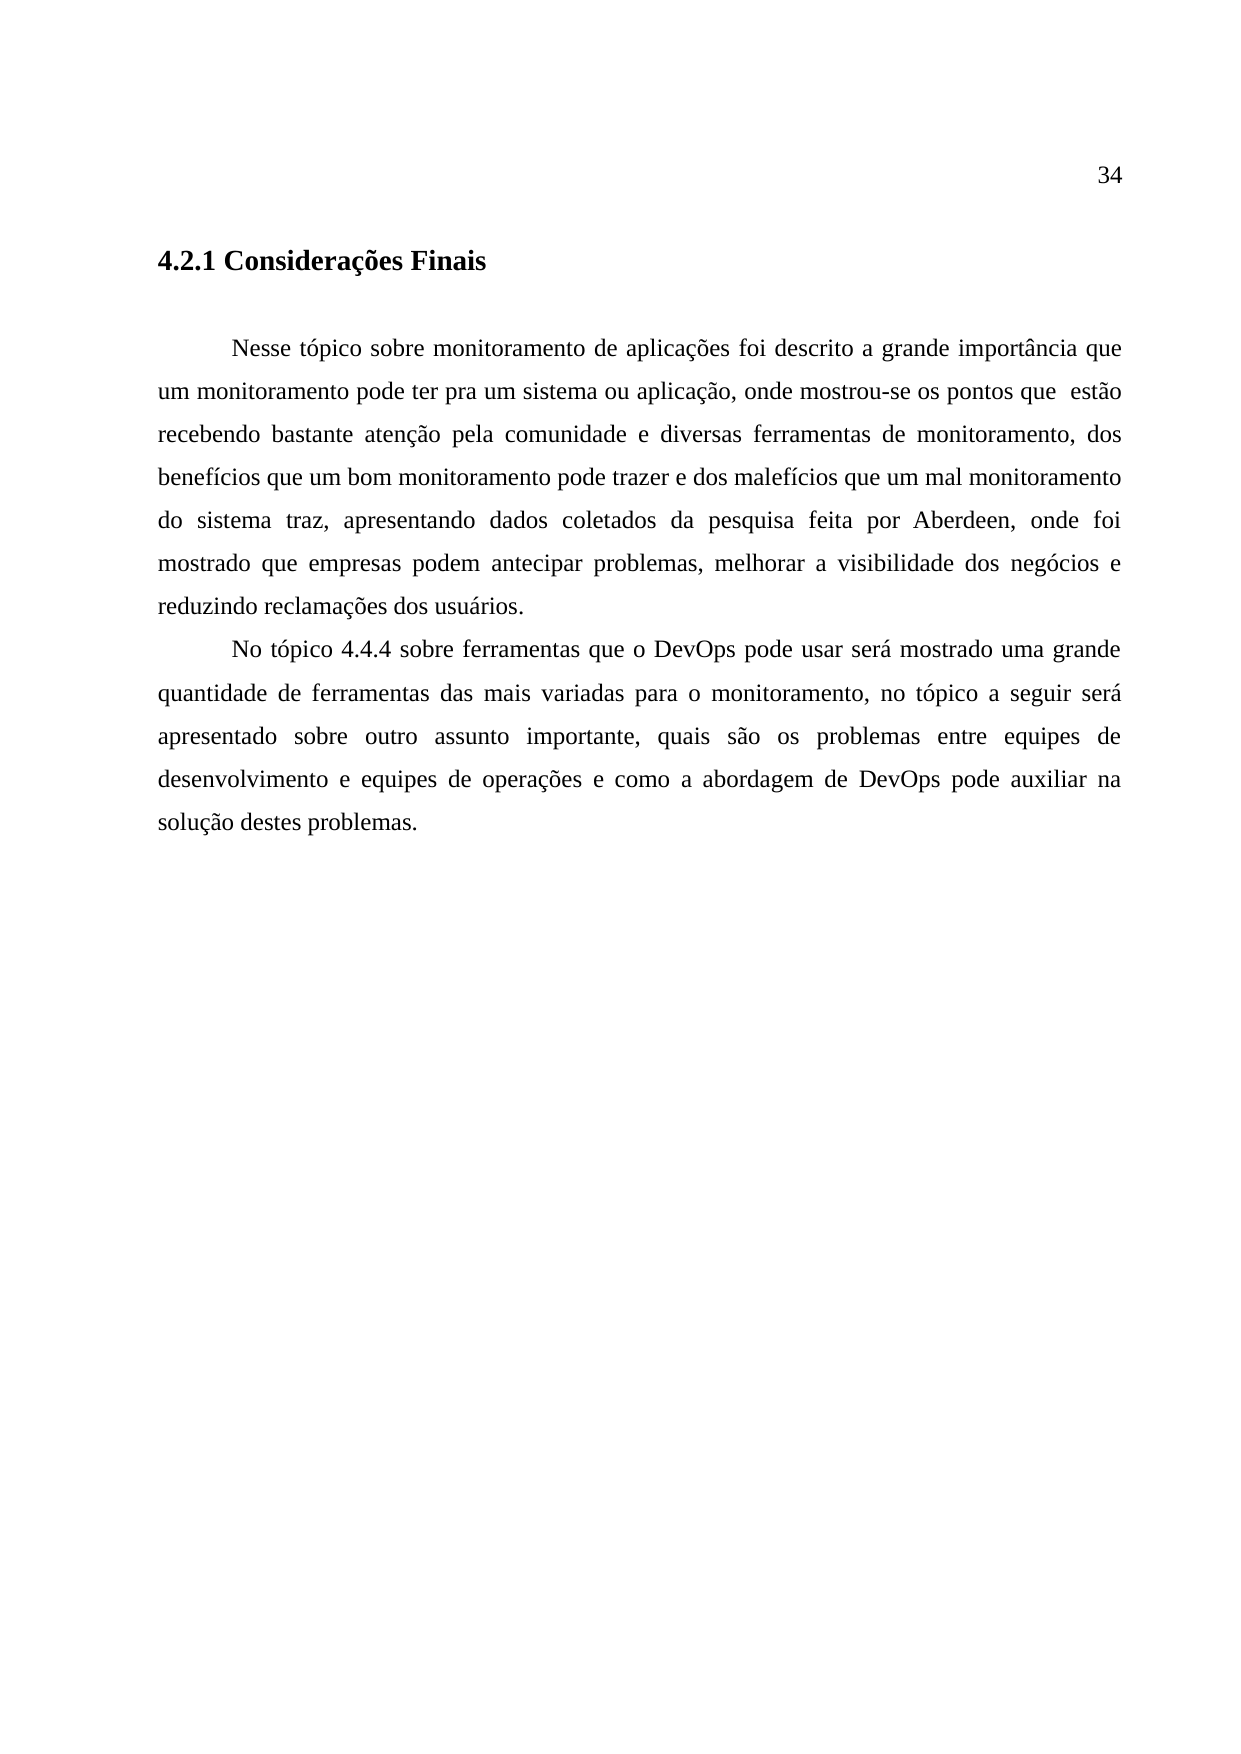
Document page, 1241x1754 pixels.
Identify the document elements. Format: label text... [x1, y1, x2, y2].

subtitle 4.2.1 Considerações Finais [158, 243, 1122, 277]
text Nesse tópico sobre monitoramento de aplicações foi descrito a grande importância que um monitoramento pode ter pra um sistema ou aplicação, onde mostrou-se os pontos que estão recebendo bastante atenção pela comunidade e diversas ferramentas de monitoramento, dos benefícios que um bom monitoramento pode trazer e dos malefícios que um mal monitoramento do sistema traz, apresentando dados coletados da pesquisa feita por Aberdeen, onde foi mostrado que empresas podem antecipar problemas, melhorar a visibilidade dos negócios e reduzindo reclamações dos usuários. [158, 333, 1122, 620]
text No tópico 4.4.4 sobre ferramentas que o DevOps pode usar será mostrado uma grande quantidade de ferramentas das mais variadas para o monitoramento, no tópico a seguir será apresentado sobre outro assunto importante, quais são os problemas entre equipes de desenvolvimento e equipes de operações e como a abordagem de DevOps pode auxiliar na solução destes problemas. [158, 634, 1122, 836]
